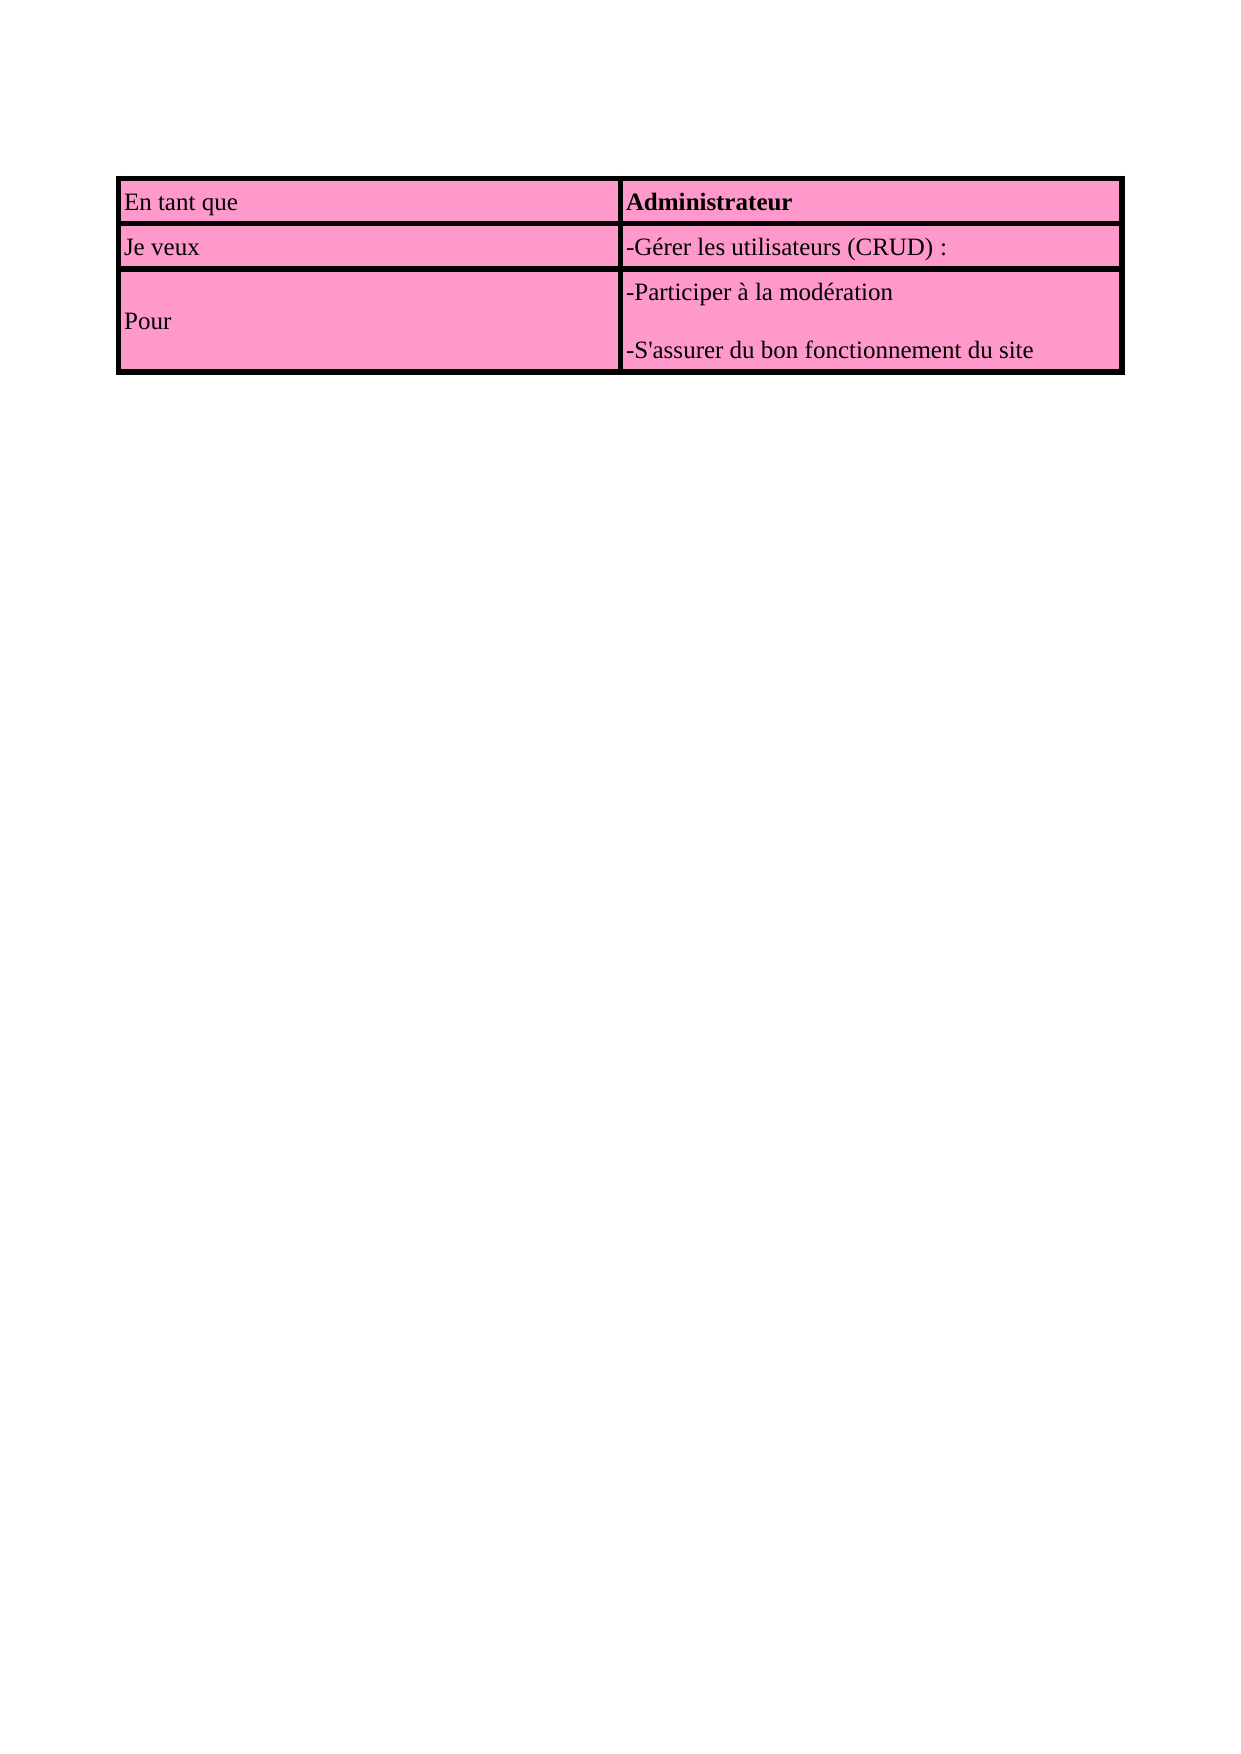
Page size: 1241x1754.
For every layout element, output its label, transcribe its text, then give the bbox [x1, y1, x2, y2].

table_cell Je veux [121, 226, 618, 266]
table_cell -Participer à la modération -S'assurer du bon fonctionnement du site [623, 272, 1119, 369]
table_cell -Gérer les utilisateurs (CRUD) : [623, 226, 1119, 266]
table_cell Pour [121, 272, 618, 369]
table_header En tant que [121, 181, 618, 221]
table_header Administrateur [623, 181, 1119, 221]
